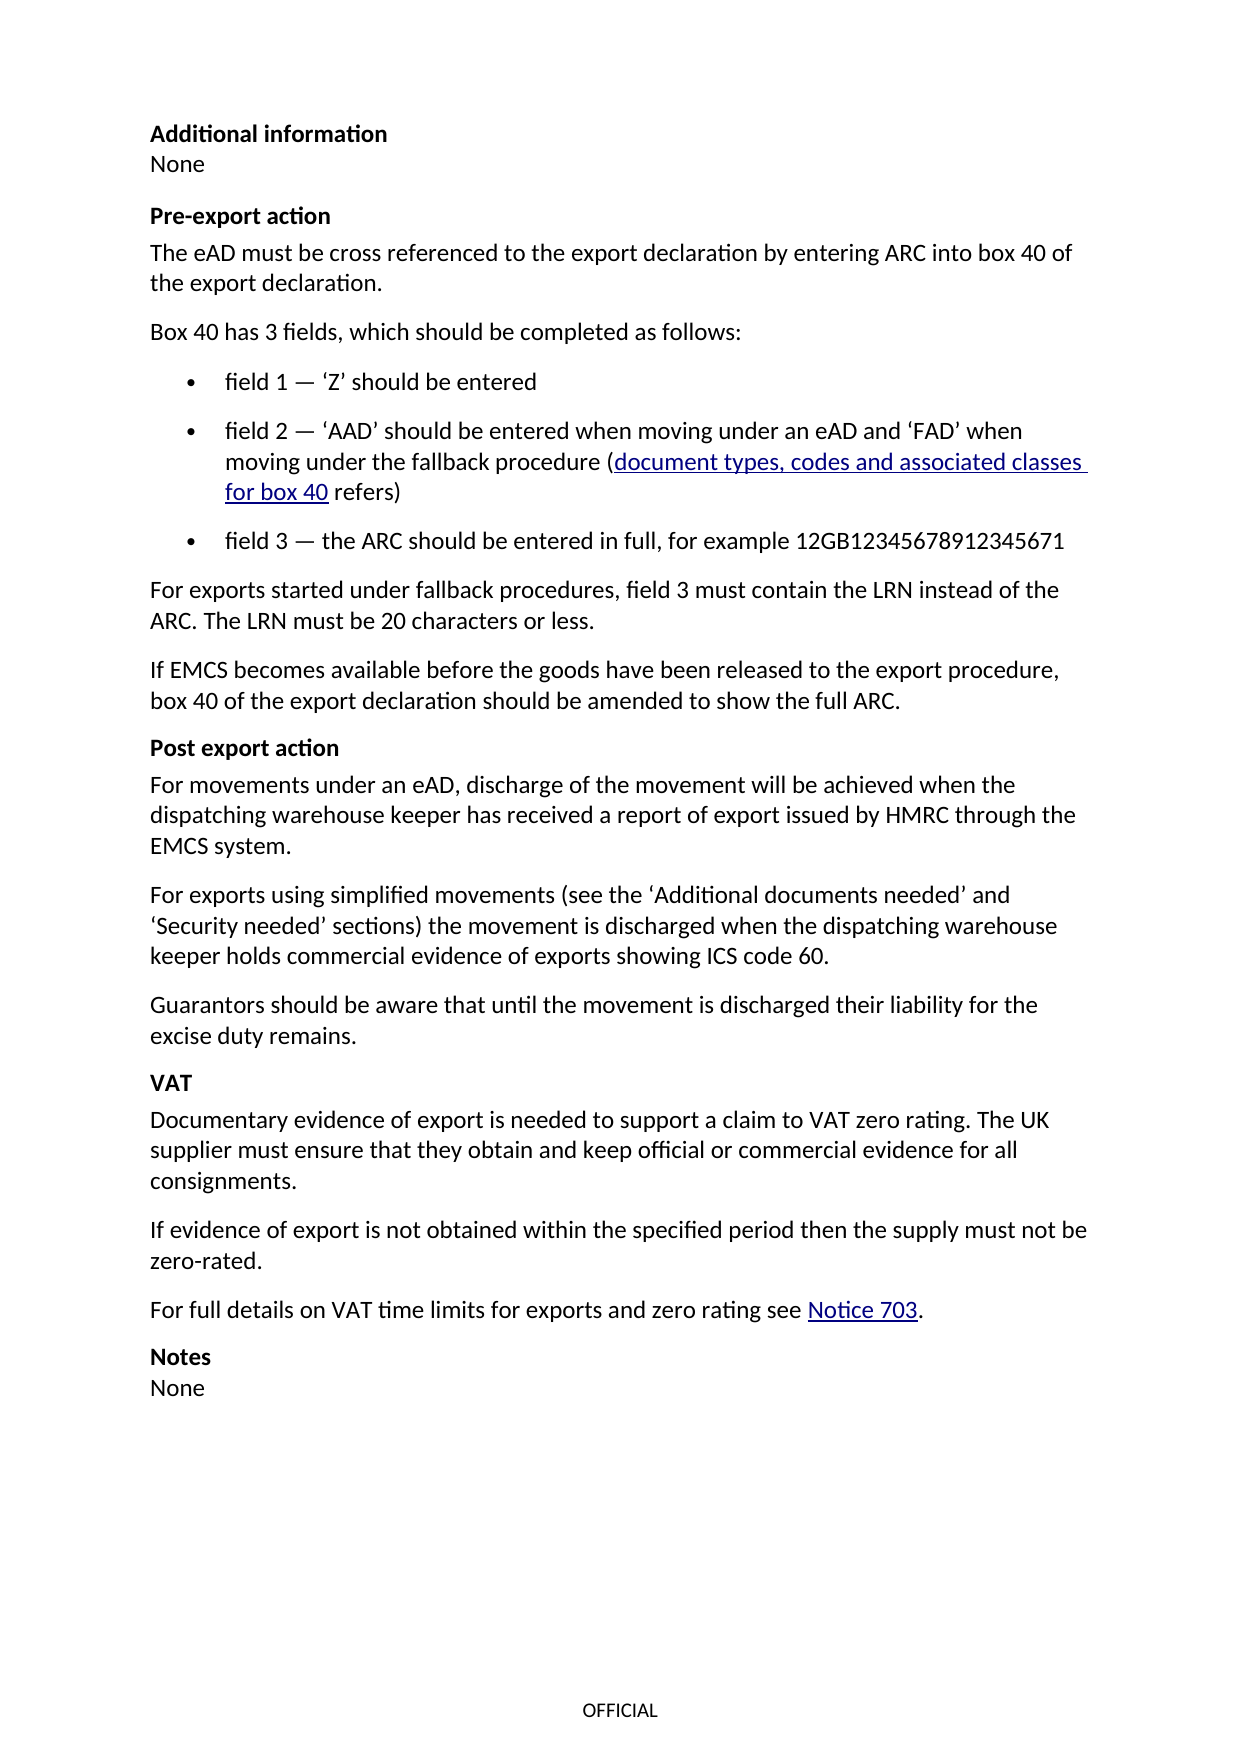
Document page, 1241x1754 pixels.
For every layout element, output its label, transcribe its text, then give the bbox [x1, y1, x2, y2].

text For movements under an eAD, discharge of the movement will be achieved when the dispatching warehouse keeper has received a report of export issued by HMRC through the EMCS system. [150, 769, 1090, 861]
text For full details on VAT time limits for exports and zero rating see Notice 703. [150, 1294, 1090, 1325]
list field 1 — ‘Z’ should be entered [187, 366, 1090, 396]
text Box 40 has 3 fields, which should be completed as follows: [150, 317, 1090, 347]
subtitle VAT [150, 1067, 1090, 1098]
subtitle Additional information [150, 118, 1090, 149]
text Guarantors should be aware that until the movement is discharged their liability for the excise duty remains. [150, 989, 1090, 1051]
list field 3 — the ARC should be entered in full, for example 12GB12345678912345671 [187, 525, 1090, 556]
text For exports started under fallback procedures, field 3 must contain the LRN instead of the ARC. The LRN must be 20 characters or less. [150, 575, 1090, 636]
text Documentary evidence of export is needed to support a claim to VAT zero rating. The UK supplier must ensure that they obtain and keep official or commercial evidence for all consignments. [150, 1104, 1090, 1196]
text If EMCS becomes available before the goods have been released to the export procedure, box 40 of the export declaration should be amended to show the full ARC. [150, 654, 1090, 716]
text None [150, 149, 1090, 179]
text The eAD must be cross referenced to the export declaration by entering ARC into box 40 of the export declaration. [150, 237, 1090, 298]
text For exports using simplified movements (see the ‘Additional documents needed’ and ‘Security needed’ sections) the movement is discharged when the dispatching warehouse keeper holds commercial evidence of exports showing ICS code 60. [150, 879, 1090, 971]
subtitle Notes [150, 1341, 1090, 1372]
text None [150, 1372, 1090, 1402]
text If evidence of export is not obtained within the specified period then the supply must not be zero-rated. [150, 1214, 1090, 1275]
list field 2 — ‘AAD’ should be entered when moving under an eAD and ‘FAD’ when moving under the fallback procedure (document types, codes and associated classes for box 40 refers) [187, 415, 1090, 507]
subtitle Post export action [150, 732, 1090, 763]
subtitle Pre-export action [150, 200, 1090, 231]
